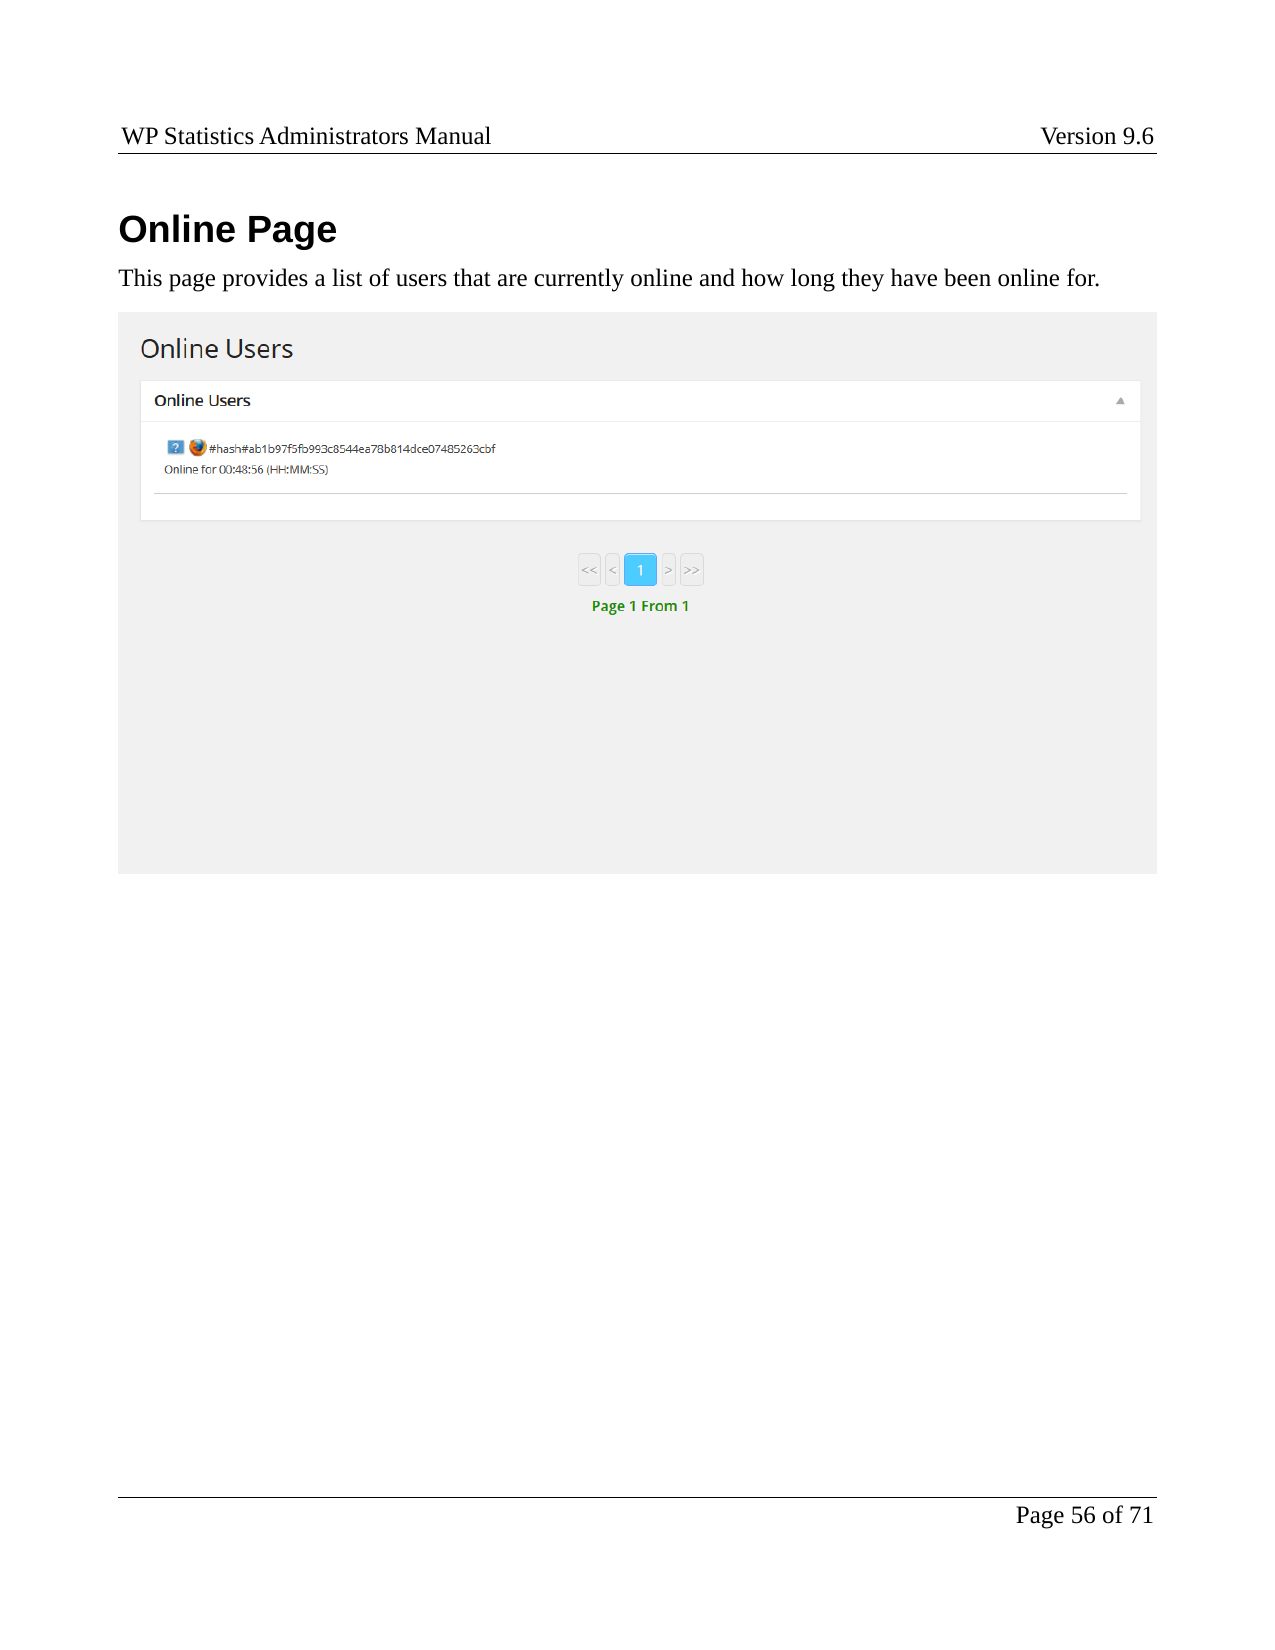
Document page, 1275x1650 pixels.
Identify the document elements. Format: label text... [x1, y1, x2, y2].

subtitle Online Page [118, 207, 1157, 251]
picture [118, 312, 1157, 874]
text This page provides a list of users that are currently online and how long they have been online for. [118, 263, 1157, 292]
